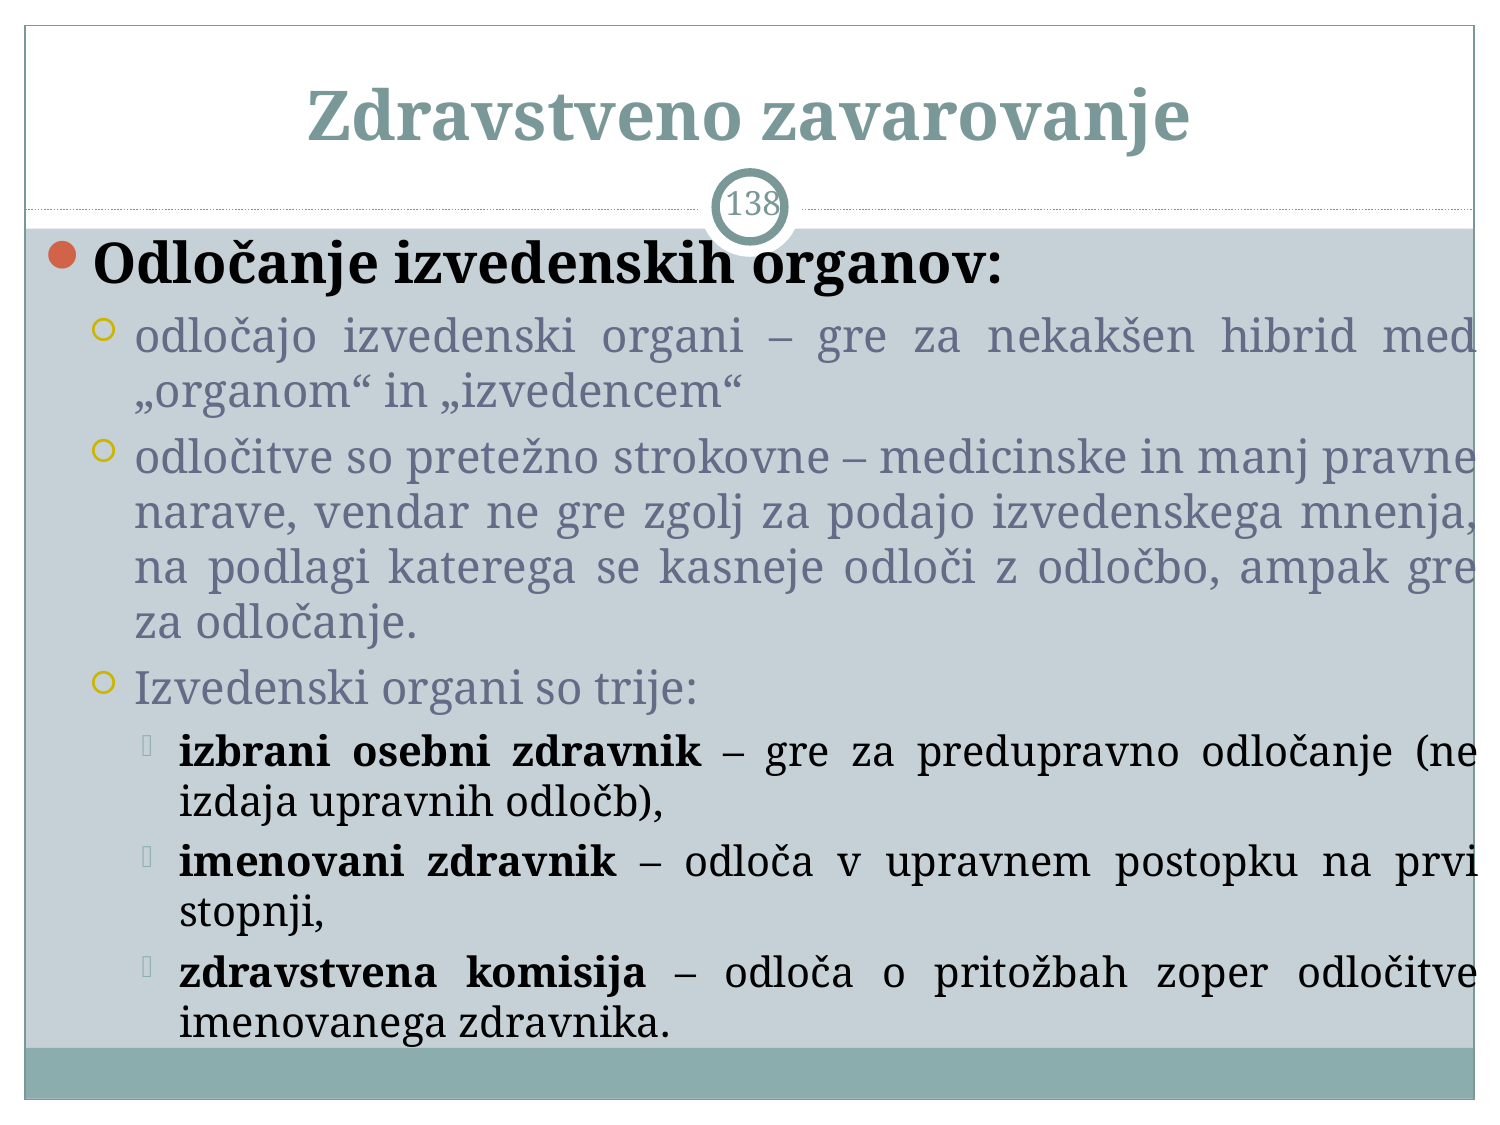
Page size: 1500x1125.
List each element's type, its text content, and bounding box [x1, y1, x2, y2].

list Odločanje izvedenskih organov: odločajo izvedenski organi – gre za nekakšen hibrid med „organom“ in „izvedencem“ odločitve so pretežno strokovne – medicinske in manj pravne narave, vendar ne gre zgolj za podajo izvedenskega mnenja, na podlagi katerega se kasneje odloči z odločbo, ampak gre za odločanje. Izvedenski organi so trije: izbrani osebni zdravnik – gre za predupravno odločanje (ne izdaja upravnih odločb), imenovani zdravnik – odloča v upravnem postopku na prvi stopnji, zdravstvena komisija – odloča o pritožbah zoper odločitve imenovanega zdravnika. [29, 220, 1495, 1001]
title Zdravstveno zavarovanje [49, 37, 1450, 162]
text_box [715, 168, 791, 241]
